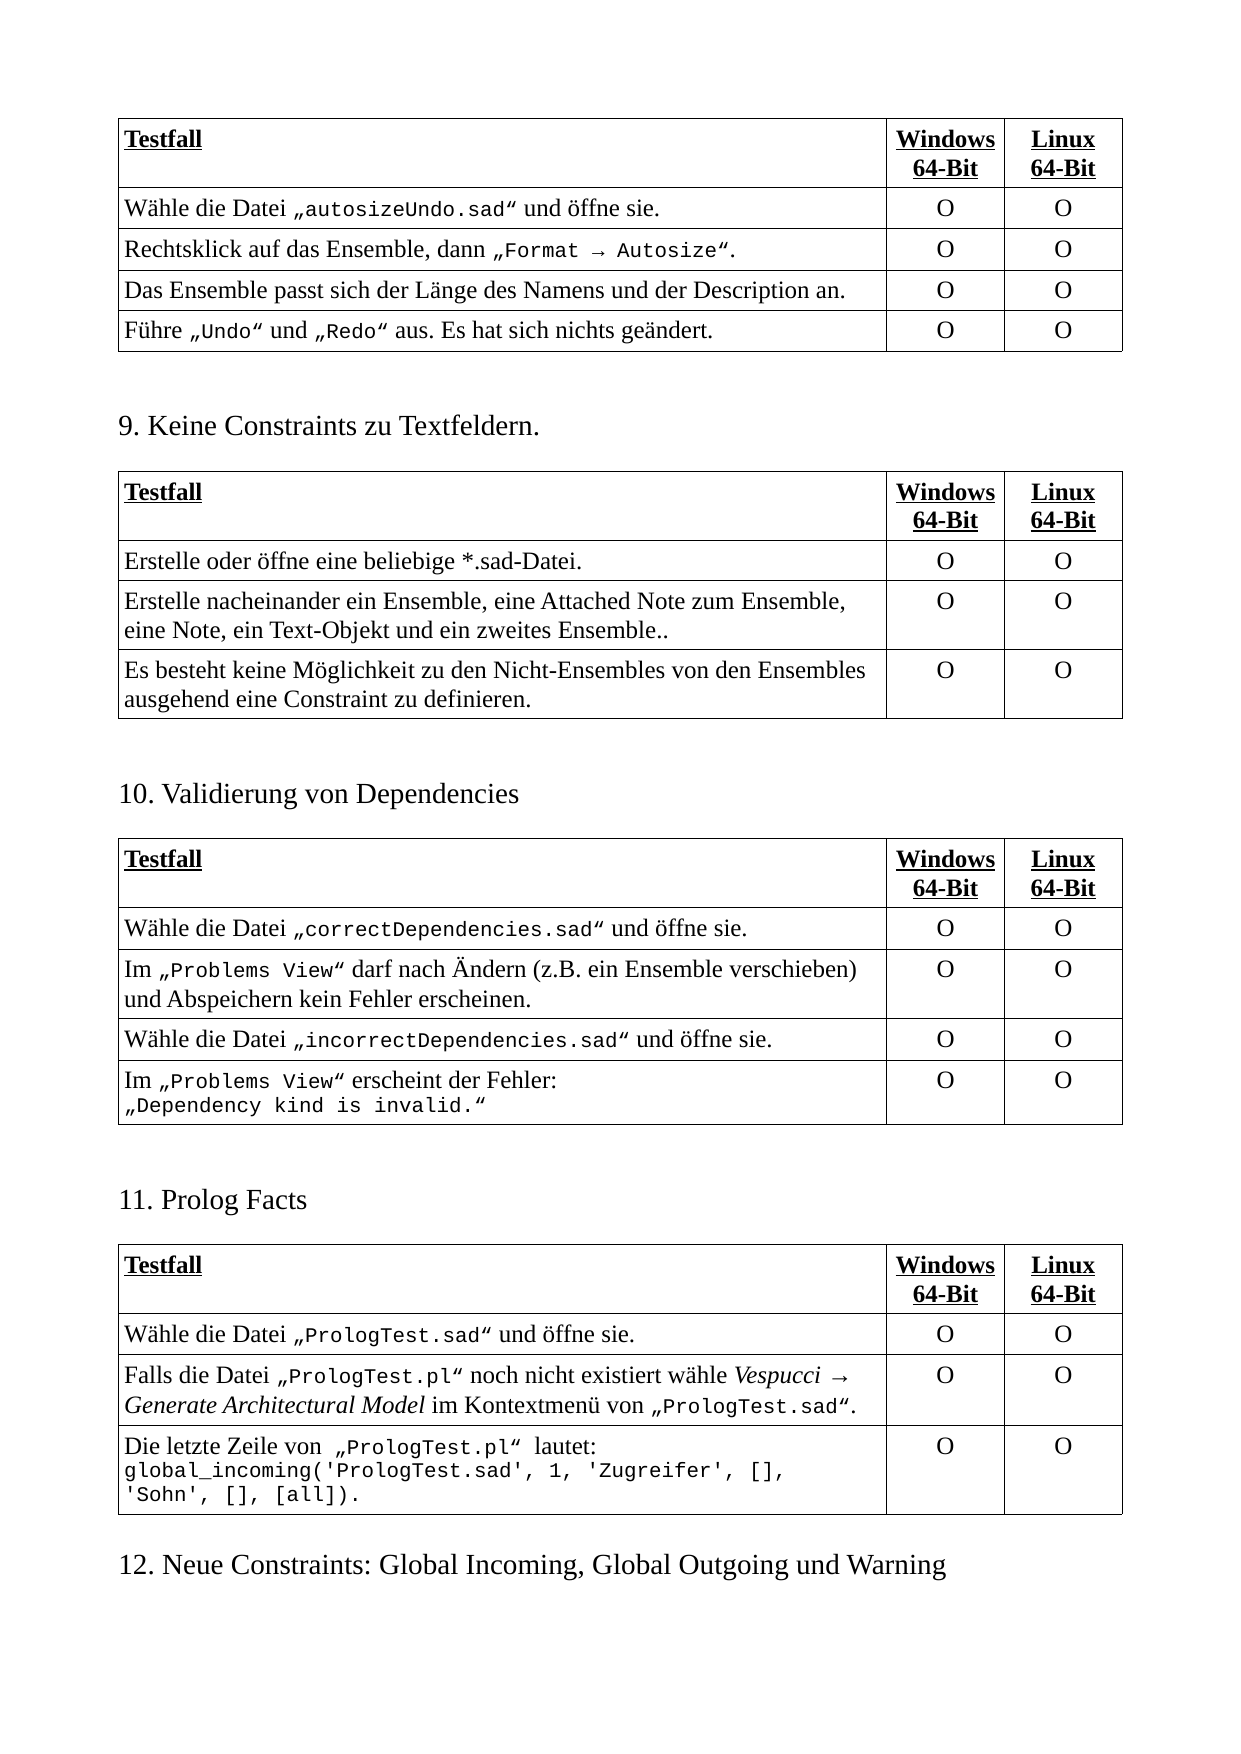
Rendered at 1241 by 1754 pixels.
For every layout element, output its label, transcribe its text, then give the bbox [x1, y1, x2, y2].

table_cell O [1005, 229, 1122, 269]
table_cell O [887, 271, 1004, 310]
table_cell O [887, 908, 1004, 948]
table_header Linux 64-Bit [1005, 472, 1122, 540]
table_cell O [1005, 1061, 1122, 1124]
table_cell Erstelle oder öffne eine beliebige *.sad-Datei. [119, 541, 886, 580]
table_cell O [887, 1426, 1004, 1513]
table_cell O [887, 1061, 1004, 1124]
table_cell Wähle die Datei „correctDependencies.sad“ und öffne sie. [119, 908, 886, 948]
table_header Testfall [119, 839, 886, 907]
table_header Linux 64-Bit [1005, 119, 1122, 187]
table_cell O [1005, 1019, 1122, 1059]
table_cell O [887, 311, 1004, 351]
table_cell Führe „Undo“ und „Redo“ aus. Es hat sich nichts geändert. [119, 311, 886, 351]
table_cell O [1005, 950, 1122, 1018]
table_header Windows 64-Bit [887, 1245, 1004, 1313]
table_cell O [1005, 1355, 1122, 1425]
table_header Testfall [119, 472, 886, 540]
table_cell O [1005, 581, 1122, 649]
table_cell Rechtsklick auf das Ensemble, dann „Format → Autosize“. [119, 229, 886, 269]
table_cell O [1005, 188, 1122, 228]
table_cell O [887, 188, 1004, 228]
text 12. Neue Constraints: Global Incoming, Global Outgoing und Warning [118, 1547, 1122, 1581]
table_cell O [887, 1019, 1004, 1059]
text 10. Validierung von Dependencies [118, 776, 1122, 809]
table_header Linux 64-Bit [1005, 839, 1122, 907]
table_cell O [887, 950, 1004, 1018]
table_cell O [1005, 311, 1122, 351]
table_cell O [1005, 650, 1122, 718]
table_cell O [1005, 541, 1122, 580]
table_header Testfall [119, 119, 886, 187]
table_cell O [1005, 1426, 1122, 1513]
table_cell O [1005, 1314, 1122, 1354]
table_cell Wähle die Datei „incorrectDependencies.sad“ und öffne sie. [119, 1019, 886, 1059]
table_cell Im „Problems View“ erscheint der Fehler: „Dependency kind is invalid.“ [119, 1061, 886, 1124]
table_cell Erstelle nacheinander ein Ensemble, eine Attached Note zum Ensemble, eine Note, ein Text-Objekt und ein zweites Ensemble.. [119, 581, 886, 649]
table_header Windows 64-Bit [887, 839, 1004, 907]
table_header Testfall [119, 1245, 886, 1313]
table_cell Im „Problems View“ darf nach Ändern (z.B. ein Ensemble verschieben) und Abspeichern kein Fehler erscheinen. [119, 950, 886, 1018]
table_cell O [887, 650, 1004, 718]
table_cell O [1005, 271, 1122, 310]
table_cell O [887, 1314, 1004, 1354]
table_header Linux 64-Bit [1005, 1245, 1122, 1313]
table_cell Falls die Datei „PrologTest.pl“ noch nicht existiert wähle Vespucci → Generate Architectural Model im Kontextmenü von „PrologTest.sad“. [119, 1355, 886, 1425]
table_cell O [887, 229, 1004, 269]
table_header Windows 64-Bit [887, 472, 1004, 540]
table_cell O [887, 581, 1004, 649]
table_cell Wähle die Datei „autosizeUndo.sad“ und öffne sie. [119, 188, 886, 228]
table_cell Es besteht keine Möglichkeit zu den Nicht-Ensembles von den Ensembles ausgehend eine Constraint zu definieren. [119, 650, 886, 718]
table_cell O [1005, 908, 1122, 948]
table_header Windows 64-Bit [887, 119, 1004, 187]
table_cell O [887, 541, 1004, 580]
text 9. Keine Constraints zu Textfeldern. [118, 408, 1122, 442]
table_cell O [887, 1355, 1004, 1425]
table_cell Wähle die Datei „PrologTest.sad“ und öffne sie. [119, 1314, 886, 1354]
table_cell Die letzte Zeile von „PrologTest.pl“ lautet: global_incoming('PrologTest.sad', 1, 'Zugreifer', [], 'Sohn', [], [all]). [119, 1426, 886, 1513]
text 11. Prolog Facts [118, 1182, 1122, 1215]
table_cell Das Ensemble passt sich der Länge des Namens und der Description an. [119, 271, 886, 310]
